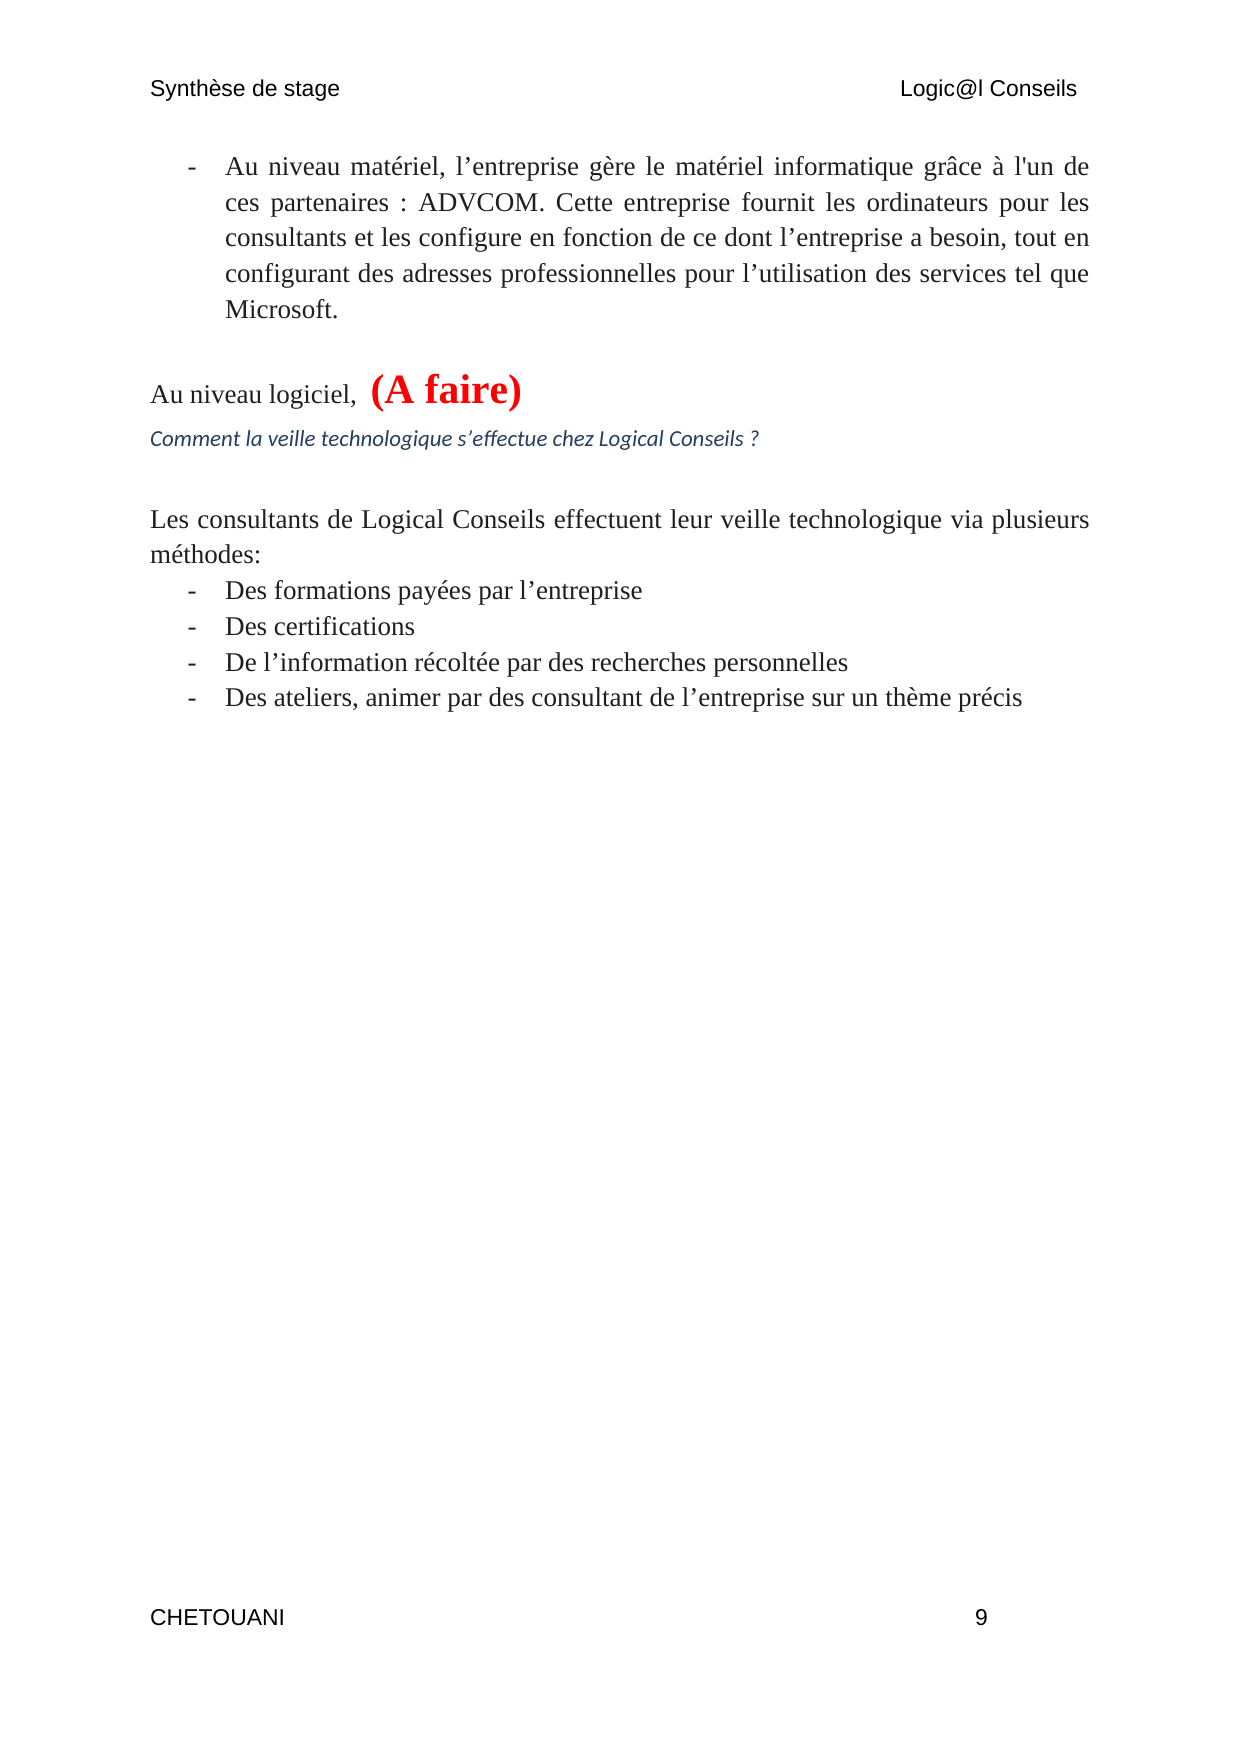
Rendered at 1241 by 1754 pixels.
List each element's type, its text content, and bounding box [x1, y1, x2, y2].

subtitle Comment la veille technologique s’effectue chez Logical Conseils ? [150, 424, 1091, 452]
list Des formations payées par l’entreprise [187, 574, 1091, 605]
list De l’information récoltée par des recherches personnelles [187, 646, 1091, 677]
list Des ateliers, animer par des consultant de l’entreprise sur un thème précis [187, 681, 1091, 712]
list Au niveau matériel, l’entreprise gère le matériel informatique grâce à l'un de ces partenaires : ADVCOM. Cette entreprise fournit les ordinateurs pour les consultants et les configure en fonction de ce dont l’entreprise a besoin, tout en configurant des adresses professionnelles pour l’utilisation des services tel que Microsoft. [187, 150, 1091, 324]
list Des certifications [187, 610, 1091, 641]
text Au niveau logiciel, (A faire) [150, 364, 1091, 412]
text Les consultants de Logical Conseils effectuent leur veille technologique via plusieurs méthodes: [150, 503, 1091, 569]
